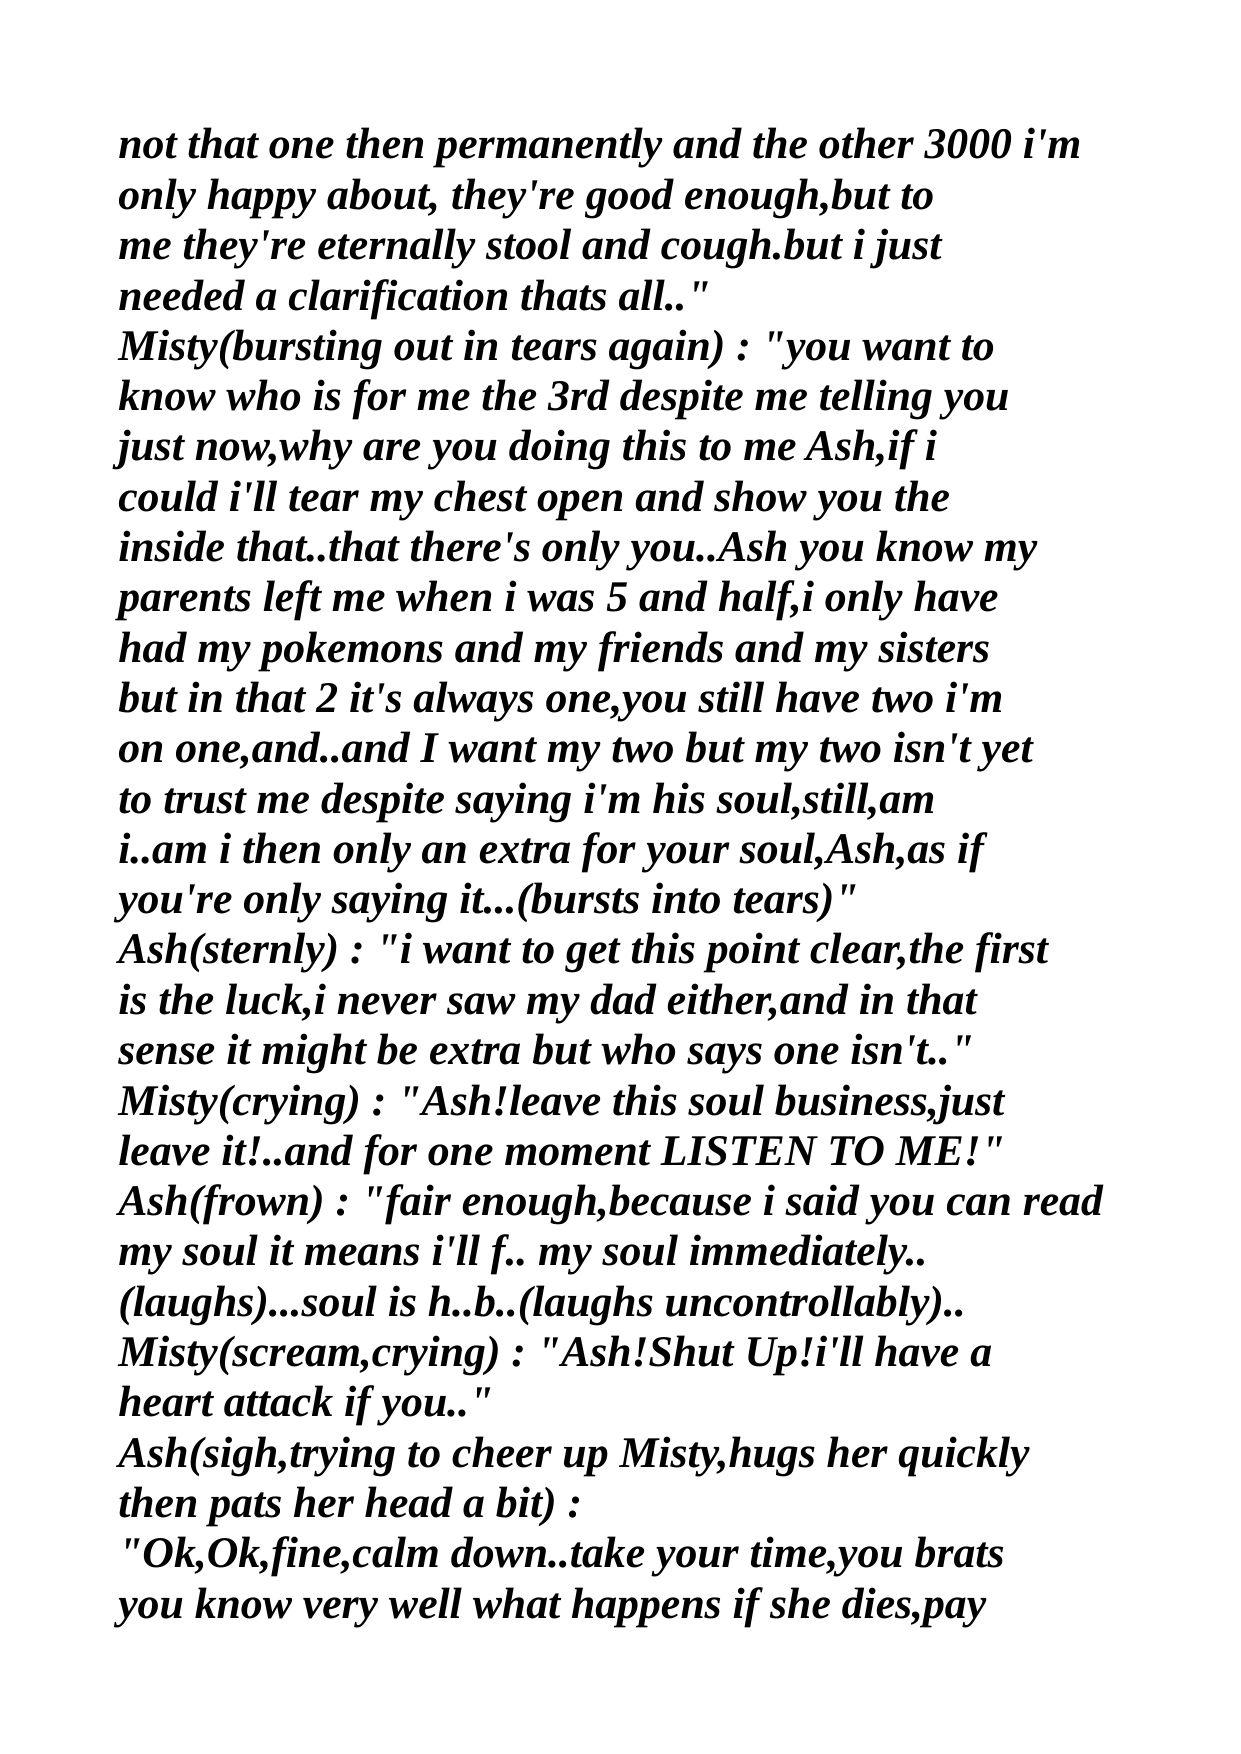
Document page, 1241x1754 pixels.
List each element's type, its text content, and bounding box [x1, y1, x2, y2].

text on one,and..and I want my two but my two isn't yet [118, 722, 1122, 772]
text you're only saying it...(bursts into tears)" [118, 873, 1122, 923]
text to trust me despite saying i'm his soul,still,am [118, 772, 1122, 822]
text Misty(crying) : "Ash!leave this soul business,just [118, 1074, 1122, 1124]
text me they're eternally stool and cough.but i just [118, 219, 1122, 269]
text sense it might be extra but who says one isn't.." [118, 1024, 1122, 1074]
text just now,why are you doing this to me Ash,if i [118, 420, 1122, 470]
text "Ok,Ok,fine,calm down..take your time,you brats [118, 1527, 1122, 1577]
text Misty(bursting out in tears again) : "you want to [118, 319, 1122, 370]
text Ash(sigh,trying to cheer up Misty,hugs her quickly then pats her head a bit) : [118, 1426, 1122, 1527]
text Ash(sternly) : "i want to get this point clear,the first [118, 923, 1122, 973]
text but in that 2 it's always one,you still have two i'm [118, 672, 1122, 722]
text Ash(frown) : "fair enough,because i said you can read my soul it means i'll f.. my soul immediately.. [118, 1175, 1122, 1275]
text know who is for me the 3rd despite me telling you [118, 370, 1122, 420]
text could i'll tear my chest open and show you the [118, 470, 1122, 521]
text you know very well what happens if she dies,pay [118, 1577, 1122, 1627]
text not that one then permanently and the other 3000 i'm only happy about, they're good enough,but to [118, 118, 1122, 219]
text (laughs)...soul is h..b..(laughs uncontrollably).. [118, 1275, 1122, 1326]
text heart attack if you.." [118, 1376, 1122, 1426]
text is the luck,i never saw my dad either,and in that [118, 973, 1122, 1024]
text leave it!..and for one moment LISTEN TO ME!" [118, 1124, 1122, 1175]
text parents left me when i was 5 and half,i only have [118, 571, 1122, 621]
text had my pokemons and my friends and my sisters [118, 621, 1122, 672]
text needed a clarification thats all.." [118, 269, 1122, 319]
text Misty(scream,crying) : "Ash!Shut Up!i'll have a [118, 1326, 1122, 1376]
text i..am i then only an extra for your soul,Ash,as if [118, 822, 1122, 873]
text inside that..that there's only you..Ash you know my [118, 521, 1122, 571]
